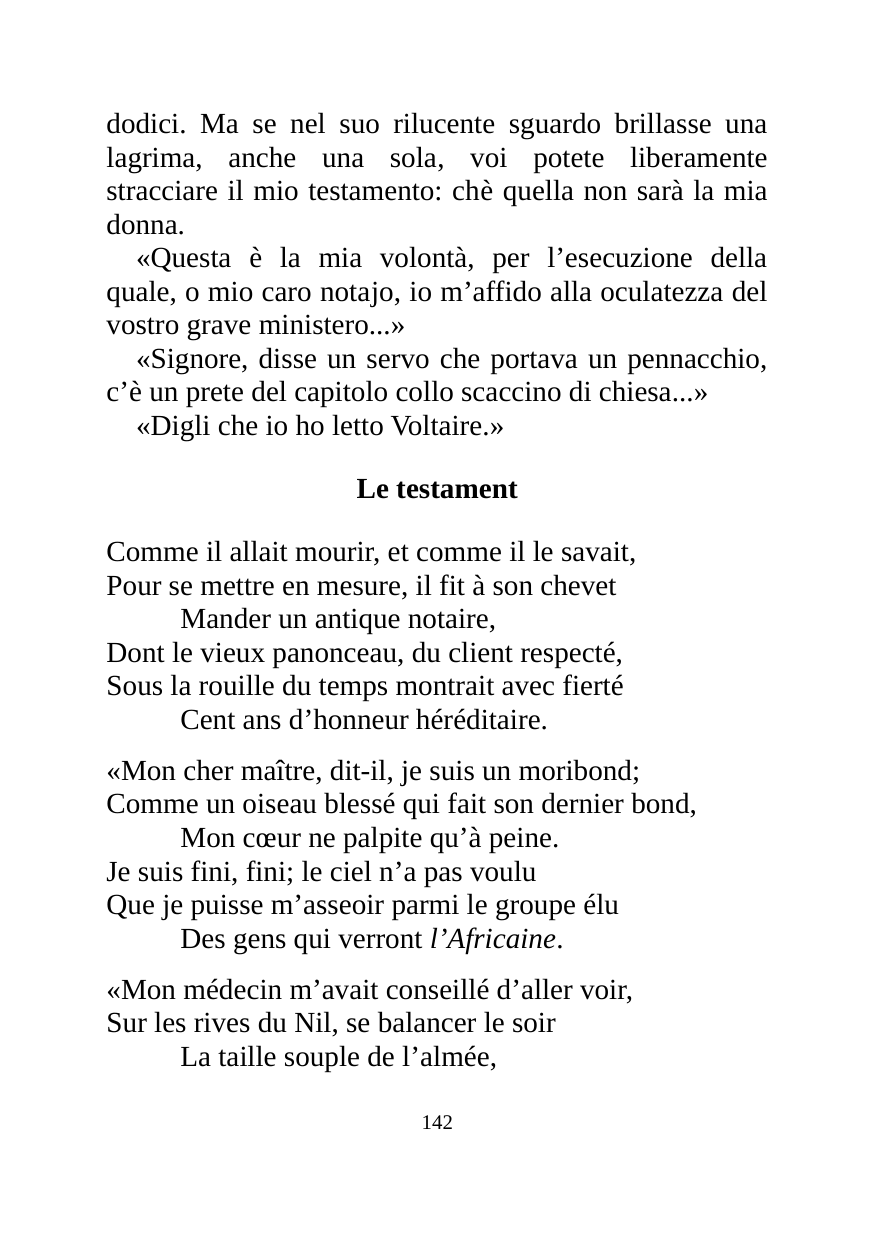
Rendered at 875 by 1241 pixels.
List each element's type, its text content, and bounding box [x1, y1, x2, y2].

text «Digli che io ho letto Voltaire.» [106, 408, 768, 442]
subtitle Le testament [106, 471, 768, 505]
text «Questa è la mia volontà, per l’esecuzione della quale, o mio caro notajo, io m’affido alla oculatezza del vostro grave ministero...» [106, 240, 768, 341]
text «Mon médecin m’avait conseillé d’aller voir, Sur les rives du Nil, se balancer le soir La taille souple de l’almée, [106, 972, 768, 1073]
text Comme il allait mourir, et comme il le savait, Pour se mettre en mesure, il fit à son chevet Mander un antique notaire, Dont le vieux panonceau, du client respecté, Sous la rouille du temps montrait avec fierté Cent ans d’honneur héréditaire. [106, 534, 768, 735]
text «Signore, disse un servo che portava un pennacchio, c’è un prete del capitolo collo scaccino di chiesa...» [106, 341, 768, 408]
text «Mon cher maître, dit-il, je suis un moribond; Comme un oiseau blessé qui fait son dernier bond, Mon cœur ne palpite qu’à peine. Je suis fini, fini; le ciel n’a pas voulu Que je puisse m’asseoir parmi le groupe élu Des gens qui verront l’Africaine. [106, 753, 768, 954]
text dodici. Ma se nel suo rilucente sguardo brillasse una lagrima, anche una sola, voi potete liberamente stracciare il mio testamento: chè quella non sarà la mia donna. [106, 106, 768, 240]
